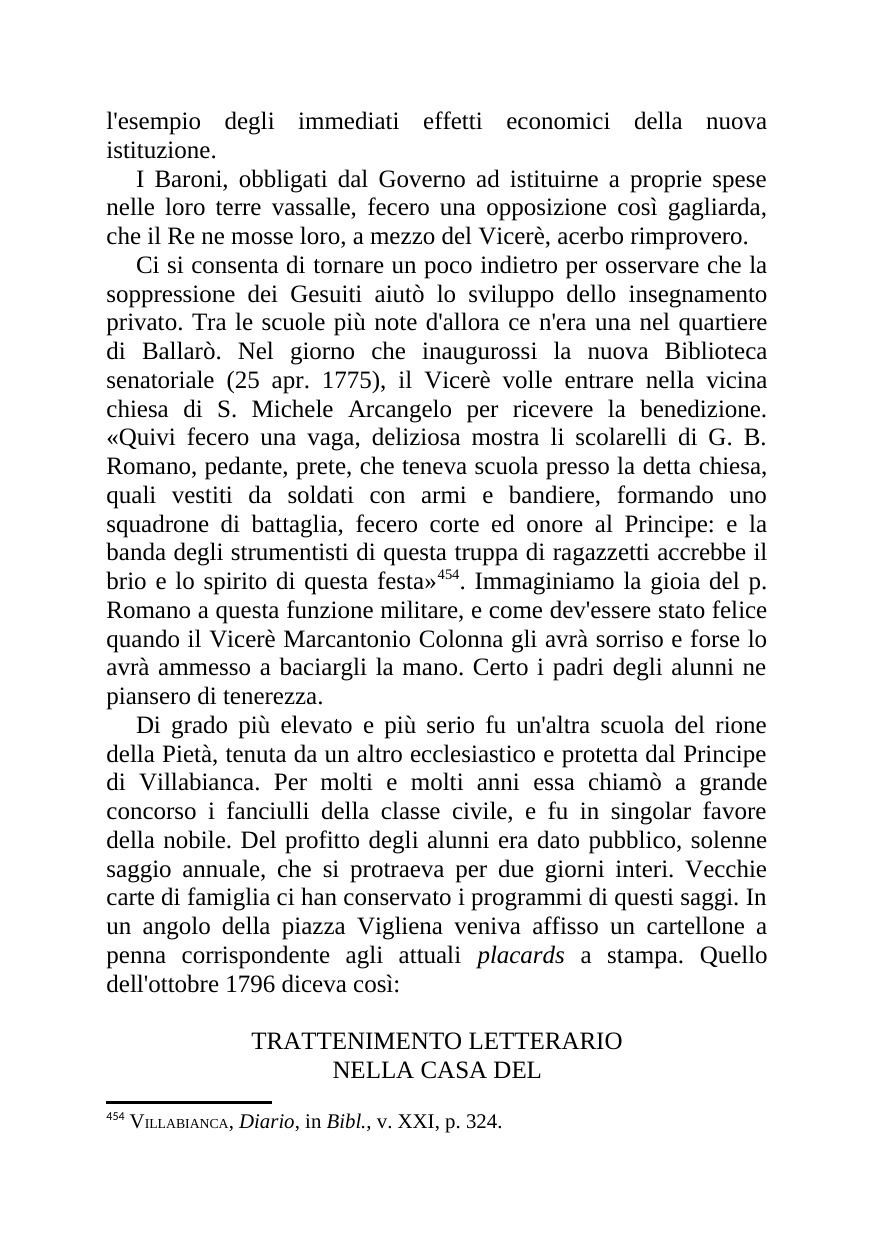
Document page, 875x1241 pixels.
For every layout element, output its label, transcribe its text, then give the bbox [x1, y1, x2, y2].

text NELLA CASA DEL [106, 1055, 768, 1084]
text I Baroni, obbligati dal Governo ad istituirne a proprie spese nelle loro terre vassalle, fecero una opposizione così gagliarda, che il Re ne mosse loro, a mezzo del Vicerè, acerbo rimprovero. [106, 164, 768, 250]
text Villabianca, Diario, in Bibl., v. XXI, p. 324. [106, 1108, 768, 1134]
text Di grado più elevato e più serio fu un'altra scuola del rione della Pietà, tenuta da un altro ecclesiastico e protetta dal Principe di Villabianca. Per molti e molti anni essa chiamò a grande concorso i fanciulli della classe civile, e fu in singolar favore della nobile. Del profitto degli alunni era dato pubblico, solenne saggio annuale, che si protraeva per due giorni interi. Vecchie carte di famiglia ci han conservato i programmi di questi saggi. In un angolo della piazza Vigliena veniva affisso un cartellone a penna corrispondente agli attuali placards a stampa. Quello dell'ottobre 1796 diceva così: [106, 710, 768, 997]
text l'esempio degli immediati effetti economici della nuova istituzione. [106, 106, 768, 164]
text Ci si consenta di tornare un poco indietro per osservare che la soppressione dei Gesuiti aiutò lo sviluppo dello insegnamento privato. Tra le scuole più note d'allora ce n'era una nel quartiere di Ballarò. Nel giorno che inaugurossi la nuova Biblioteca senatoriale (25 apr. 1775), il Vicerè volle entrare nella vicina chiesa di S. Michele Arcangelo per ricevere la benedizione. «Quivi fecero una vaga, deliziosa mostra li scolarelli di G. B. Romano, pedante, prete, che teneva scuola presso la detta chiesa, quali vestiti da soldati con armi e bandiere, formando uno squadrone di battaglia, fecero corte ed onore al Principe: e la banda degli strumentisti di questa truppa di ragazzetti accrebbe il brio e lo spirito di questa festa». Immaginiamo la gioia del p. Romano a questa funzione militare, e come dev'essere stato felice quando il Vicerè Marcantonio Colonna gli avrà sorriso e forse lo avrà ammesso a baciargli la mano. Certo i padri degli alunni ne piansero di tenerezza. [106, 250, 768, 710]
text TRATTENIMENTO LETTERARIO [106, 1026, 768, 1055]
